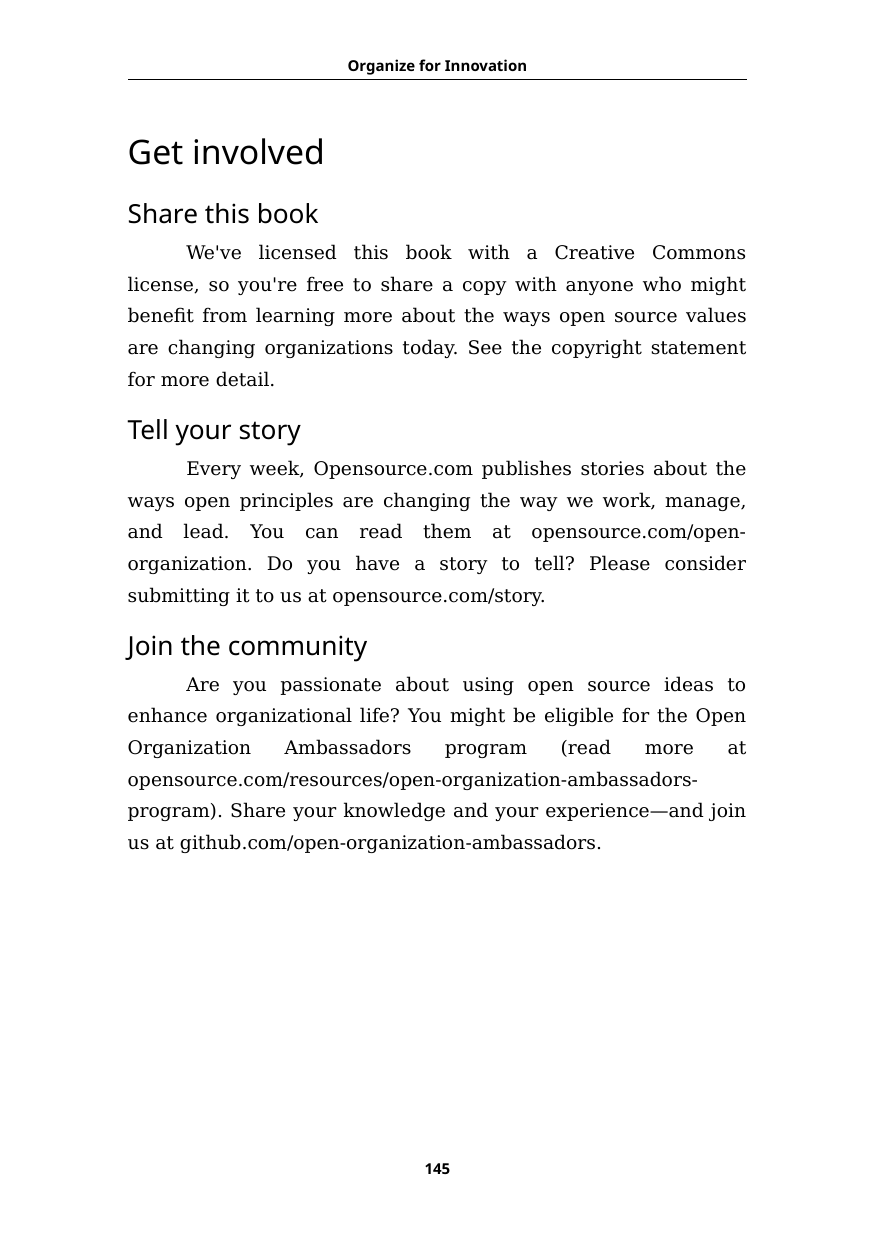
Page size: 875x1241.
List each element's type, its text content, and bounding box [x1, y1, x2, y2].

text Every week, Opensource.com publishes stories about the ways open principles are changing the way we work, manage, and lead. You can read them at opensource.com/open-organization. Do you have a story to tell? Please consider submitting it to us at opensource.com/story. [127, 458, 747, 606]
subtitle Tell your story [127, 415, 747, 445]
text Are you passionate about using open source ideas to enhance organizational life? You might be eligible for the Open Organization Ambassadors program (read more at opensource.com/resources/open-organization-ambassadors-program). Share your knowledge and your experience—and join us at github.com/open-organization-ambassadors. [127, 674, 747, 854]
text We've licensed this book with a Creative Commons license, so you're free to share a copy with anyone who might benefit from learning more about the ways open source values are changing organizations today. See the copyright statement for more detail. [127, 242, 747, 391]
subtitle Join the community [127, 631, 747, 661]
subtitle Get involved [127, 133, 747, 172]
subtitle Share this book [127, 199, 747, 230]
